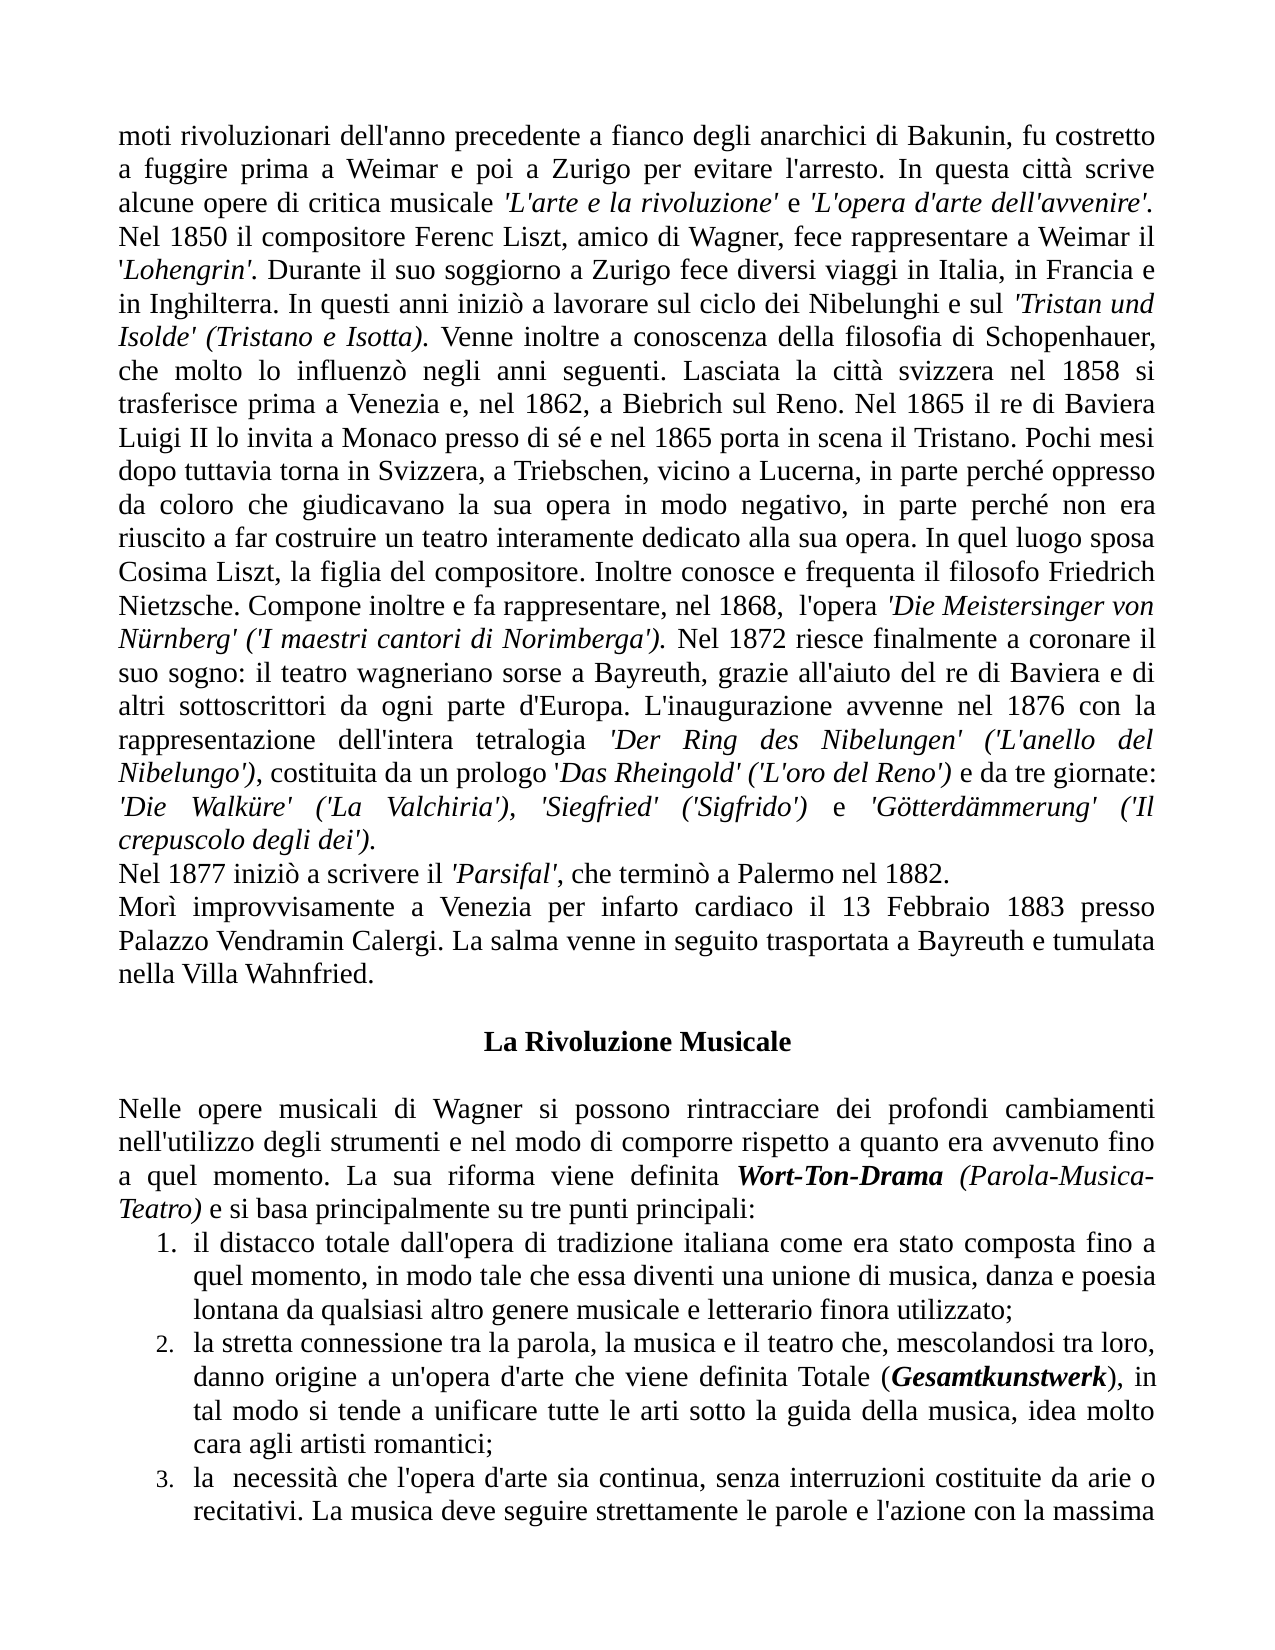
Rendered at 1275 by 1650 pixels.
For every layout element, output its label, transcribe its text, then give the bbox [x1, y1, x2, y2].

text moti rivoluzionari dell'anno precedente a fianco degli anarchici di Bakunin, fu costretto a fuggire prima a Weimar e poi a Zurigo per evitare l'arresto. In questa città scrive alcune opere di critica musicale 'L'arte e la rivoluzione' e 'L'opera d'arte dell'avvenire'. Nel 1850 il compositore Ferenc Liszt, amico di Wagner, fece rappresentare a Weimar il 'Lohengrin'. Durante il suo soggiorno a Zurigo fece diversi viaggi in Italia, in Francia e in Inghilterra. In questi anni iniziò a lavorare sul ciclo dei Nibelunghi e sul 'Tristan und Isolde' (Tristano e Isotta). Venne inoltre a conoscenza della filosofia di Schopenhauer, che molto lo influenzò negli anni seguenti. Lasciata la città svizzera nel 1858 si trasferisce prima a Venezia e, nel 1862, a Biebrich sul Reno. Nel 1865 il re di Baviera Luigi II lo invita a Monaco presso di sé e nel 1865 porta in scena il Tristano. Pochi mesi dopo tuttavia torna in Svizzera, a Triebschen, vicino a Lucerna, in parte perché oppresso da coloro che giudicavano la sua opera in modo negativo, in parte perché non era riuscito a far costruire un teatro interamente dedicato alla sua opera. In quel luogo sposa Cosima Liszt, la figlia del compositore. Inoltre conosce e frequenta il filosofo Friedrich Nietzsche. Compone inoltre e fa rappresentare, nel 1868, l'opera 'Die Meistersinger von Nürnberg' ('I maestri cantori di Norimberga'). Nel 1872 riesce finalmente a coronare il suo sogno: il teatro wagneriano sorse a Bayreuth, grazie all'aiuto del re di Baviera e di altri sottoscrittori da ogni parte d'Europa. L'inaugurazione avvenne nel 1876 con la rappresentazione dell'intera tetralogia 'Der Ring des Nibelungen' ('L'anello del Nibelungo'), costituita da un prologo 'Das Rheingold' ('L'oro del Reno') e da tre giornate: 'Die Walküre' ('La Valchiria'), 'Siegfried' ('Sigfrido') e 'Götterdämmerung' ('Il crepuscolo degli dei'). [118, 118, 1157, 856]
text Morì improvvisamente a Venezia per infarto cardiaco il 13 Febbraio 1883 presso Palazzo Vendramin Calergi. La salma venne in seguito trasportata a Bayreuth e tumulata nella Villa Wahnfried. [118, 889, 1157, 990]
list la stretta connessione tra la parola, la musica e il teatro che, mescolandosi tra loro, danno origine a un'opera d'arte che viene definita Totale (Gesamtkunstwerk), in tal modo si tende a unificare tutte le arti sotto la guida della musica, idea molto cara agli artisti romantici; [156, 1326, 1157, 1460]
text Nelle opere musicali di Wagner si possono rintracciare dei profondi cambiamenti nell'utilizzo degli strumenti e nel modo di comporre rispetto a quanto era avvenuto fino a quel momento. La sua riforma viene definita Wort-Ton-Drama (Parola-Musica-Teatro) e si basa principalmente su tre punti principali: [118, 1091, 1157, 1225]
list la necessità che l'opera d'arte sia continua, senza interruzioni costituite da arie o recitativi. La musica deve seguire strettamente le parole e l'azione con la massima [156, 1460, 1157, 1527]
text La Rivoluzione Musicale [118, 1024, 1157, 1057]
text Nel 1877 iniziò a scrivere il 'Parsifal', che terminò a Palermo nel 1882. [118, 856, 1157, 889]
list il distacco totale dall'opera di tradizione italiana come era stato composta fino a quel momento, in modo tale che essa diventi una unione di musica, danza e poesia lontana da qualsiasi altro genere musicale e letterario finora utilizzato; [156, 1225, 1157, 1326]
